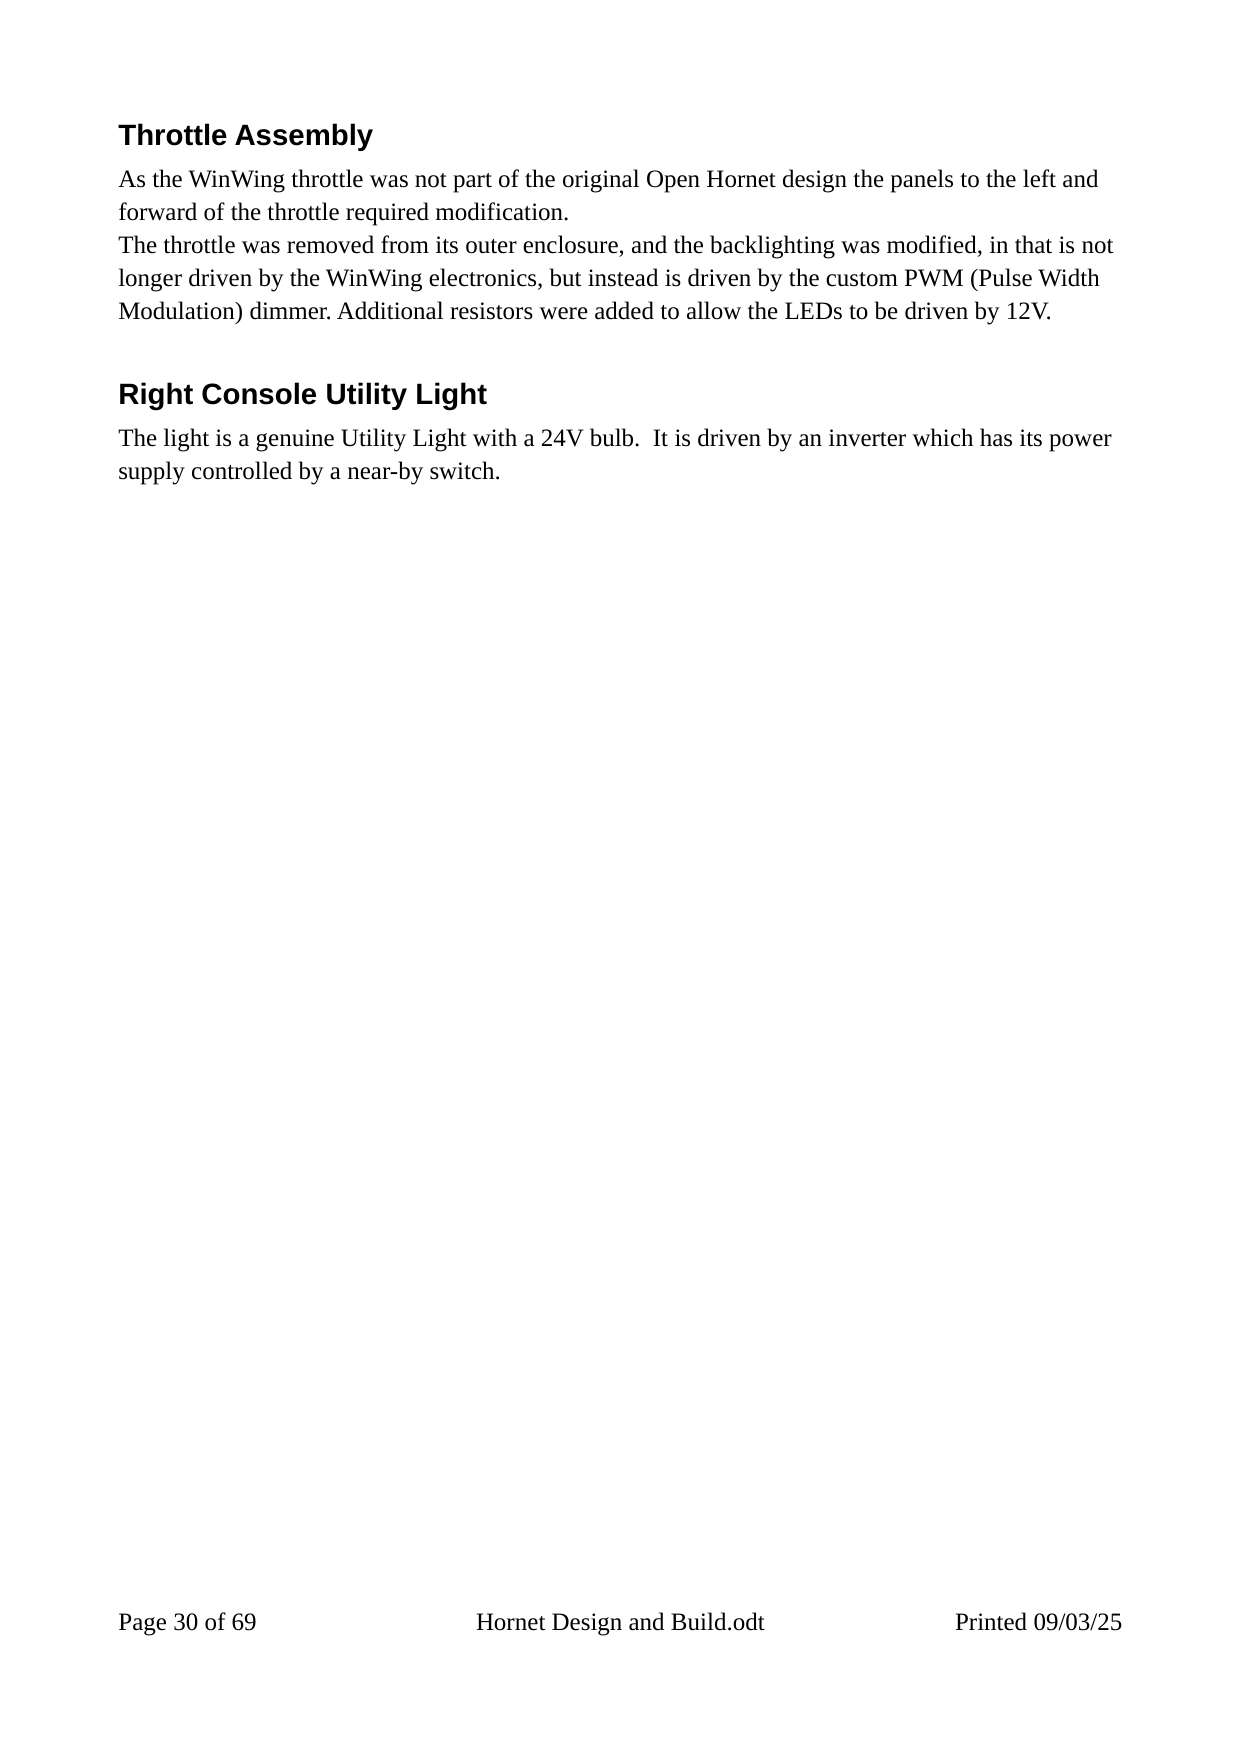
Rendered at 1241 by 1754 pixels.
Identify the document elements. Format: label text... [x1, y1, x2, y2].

subtitle Right Console Utility Light [118, 377, 1122, 411]
subtitle Throttle Assembly [118, 118, 1122, 152]
text The throttle was removed from its outer enclosure, and the backlighting was modified, in that is not longer driven by the WinWing electronics, but instead is driven by the custom PWM (Pulse Width Modulation) dimmer. Additional resistors were added to allow the LEDs to be driven by 12V. [118, 230, 1122, 325]
text As the WinWing throttle was not part of the original Open Hornet design the panels to the left and forward of the throttle required modification. [118, 164, 1122, 226]
text The light is a genuine Utility Light with a 24V bulb. It is driven by an inverter which has its power supply controlled by a near-by switch. [118, 423, 1122, 485]
